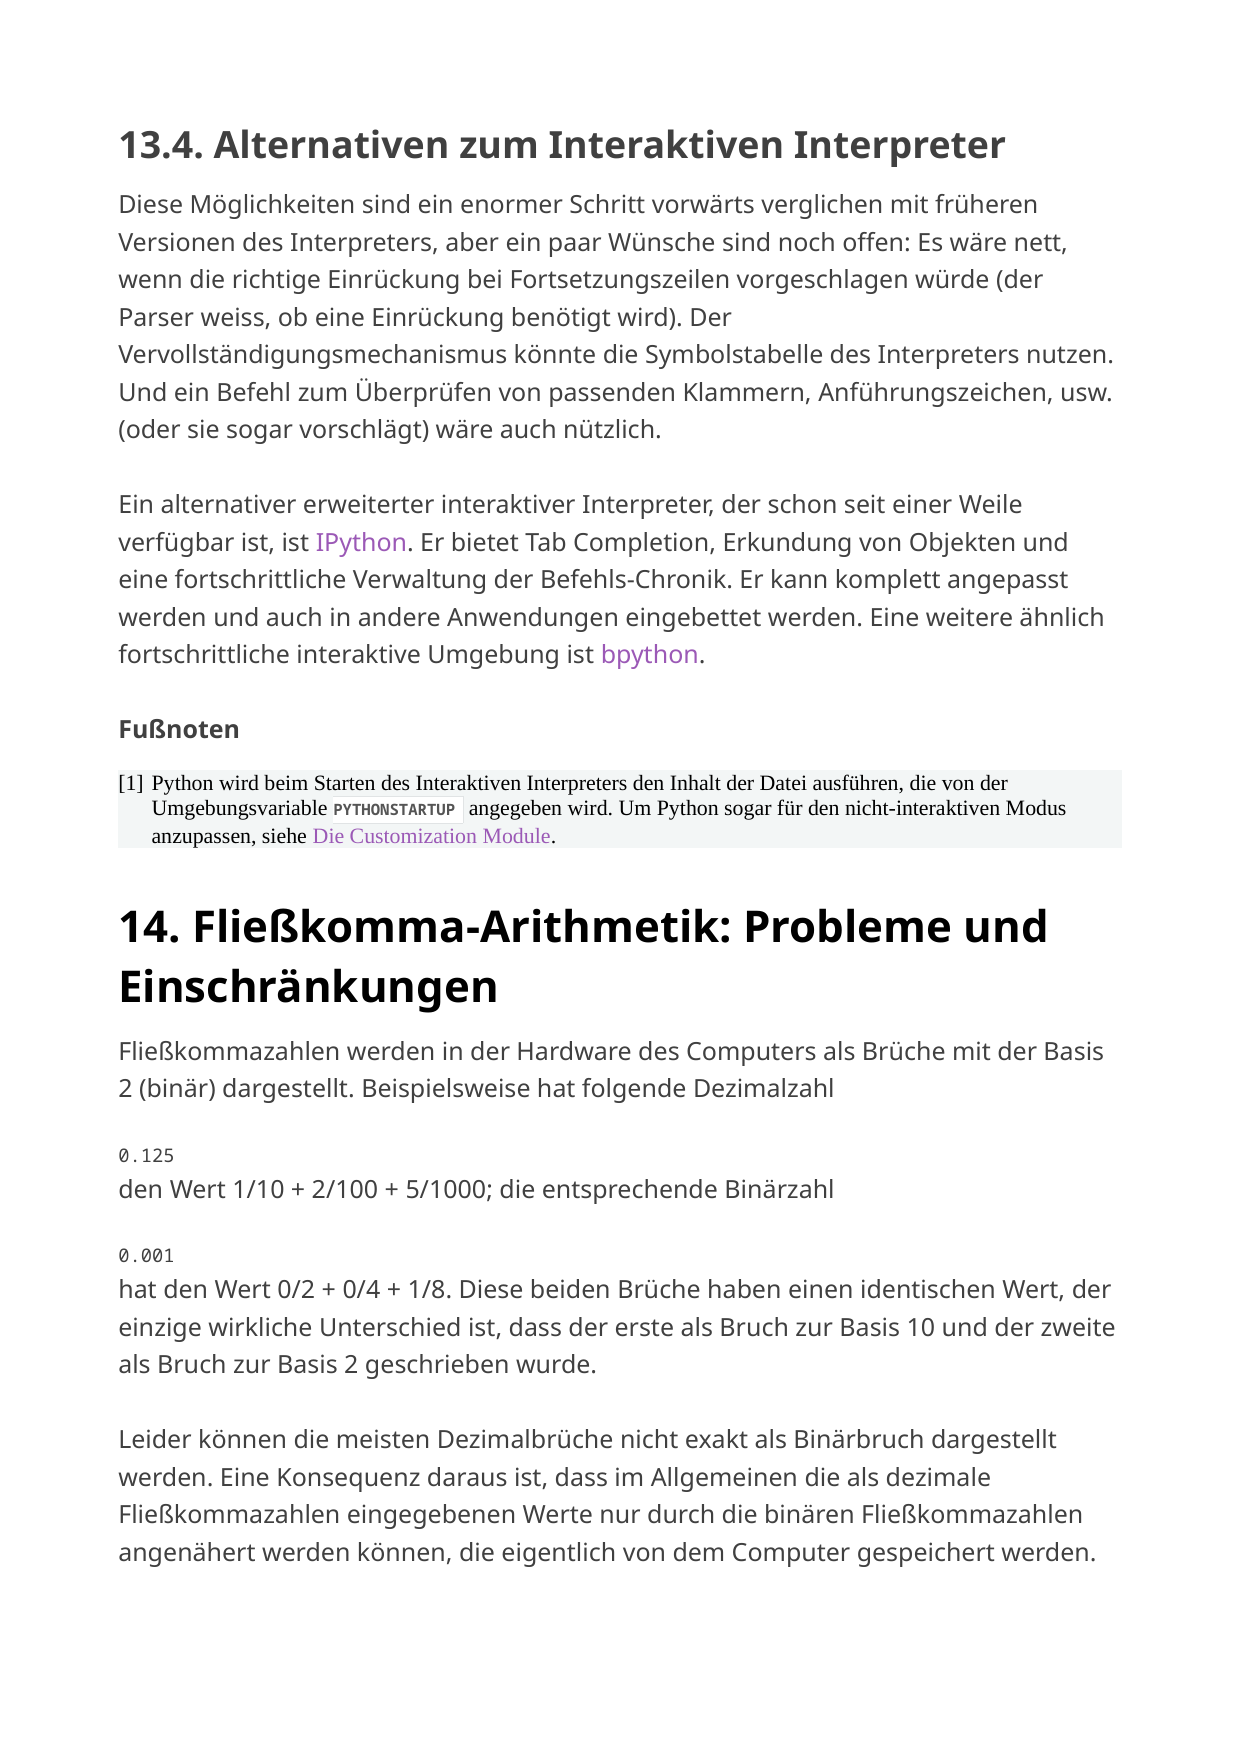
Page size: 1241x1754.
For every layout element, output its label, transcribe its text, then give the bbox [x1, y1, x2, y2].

text 0.001 [118, 1243, 1122, 1268]
table_header [1] [118, 770, 151, 848]
text Ein alternativer erweiterter interaktiver Interpreter, der schon seit einer Weile verfügbar ist, ist IPython. Er bietet Tab Completion, Erkundung von Objekten und eine fortschrittliche Verwaltung der Befehls-Chronik. Er kann komplett angepasst werden und auch in andere Anwendungen eingebettet werden. Eine weitere ähnlich fortschrittliche interaktive Umgebung ist bpython. [118, 484, 1122, 671]
text Fließkommazahlen werden in der Hardware des Computers als Brüche mit der Basis 2 (binär) dargestellt. Beispielsweise hat folgende Dezimalzahl [118, 1030, 1122, 1105]
subtitle 13.4. Alternativen zum Interaktiven Interpreter [118, 118, 1122, 169]
table_header Python wird beim Starten des Interaktiven Interpreters den Inhalt der Datei ausführen, die von der Umgebungsvariable PYTHONSTARTUP angegeben wird. Um Python sogar für den nicht-interaktiven Modus anzupassen, siehe Die Customization Module. [151, 770, 1122, 848]
text Diese Möglichkeiten sind ein enormer Schritt vorwärts verglichen mit früheren Versionen des Interpreters, aber ein paar Wünsche sind noch offen: Es wäre nett, wenn die richtige Einrückung bei Fortsetzungszeilen vorgeschlagen würde (der Parser weiss, ob eine Einrückung benötigt wird). Der Vervollständigungsmechanismus könnte die Symbolstabelle des Interpreters nutzen. Und ein Befehl zum Überprüfen von passenden Klammern, Anführungszeichen, usw. (oder sie sogar vorschlägt) wäre auch nützlich. [118, 184, 1122, 446]
text den Wert 1/10 + 2/100 + 5/1000; die entsprechende Binärzahl [118, 1168, 1122, 1205]
text Leider können die meisten Dezimalbrüche nicht exakt als Binärbruch dargestellt werden. Eine Konsequenz daraus ist, dass im Allgemeinen die als dezimale Fließkommazahlen eingegebenen Werte nur durch die binären Fließkommazahlen angenähert werden können, die eigentlich von dem Computer gespeichert werden. [118, 1418, 1122, 1568]
text Fußnoten [118, 709, 1122, 746]
text 0.125 [118, 1142, 1122, 1168]
text hat den Wert 0/2 + 0/4 + 1/8. Diese beiden Brüche haben einen identischen Wert, der einzige wirkliche Unterschied ist, dass der erste als Bruch zur Basis 10 und der zweite als Bruch zur Basis 2 geschrieben wurde. [118, 1268, 1122, 1381]
subtitle 14. Fließkomma-Arithmetik: Probleme und Einschränkungen [118, 896, 1122, 1015]
